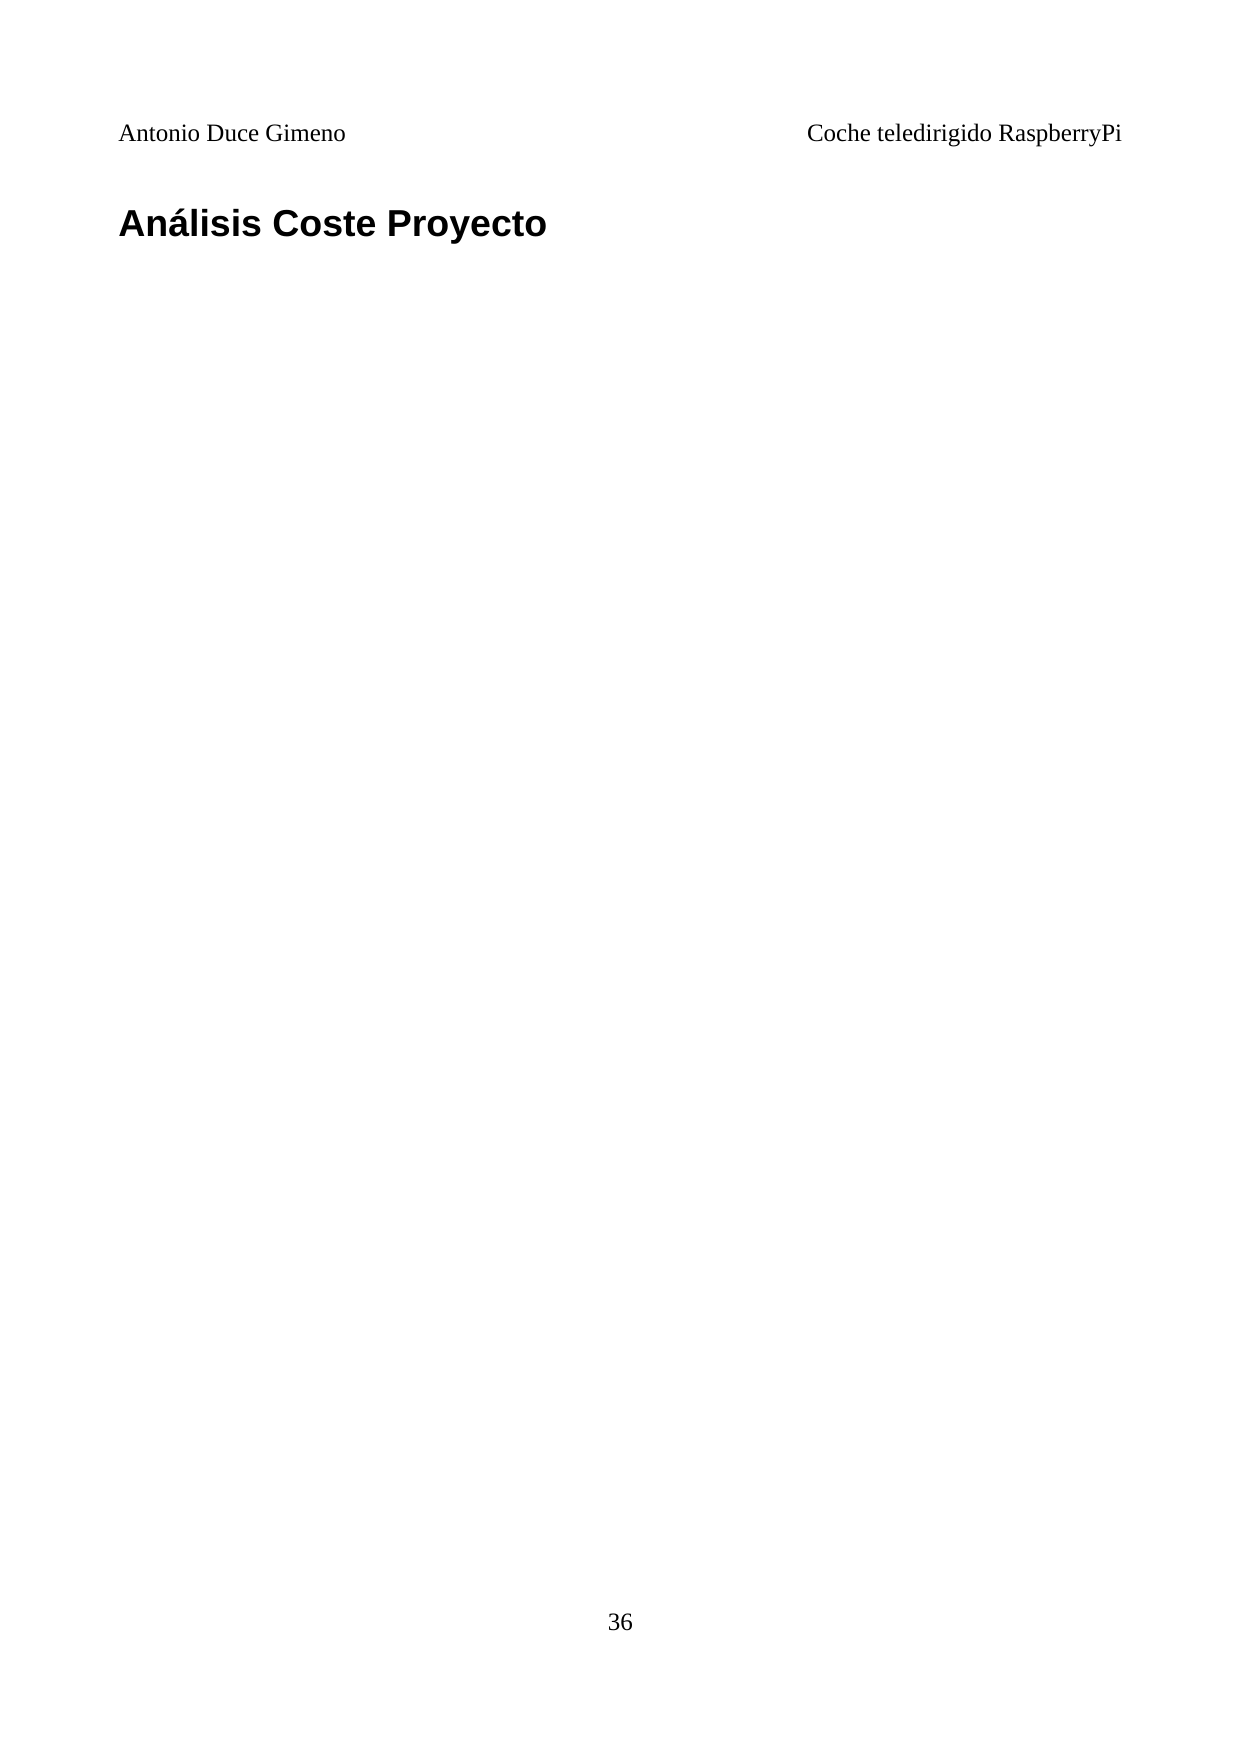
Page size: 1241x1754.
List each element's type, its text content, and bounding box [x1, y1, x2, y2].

subtitle Análisis Coste Proyecto [118, 201, 1122, 244]
